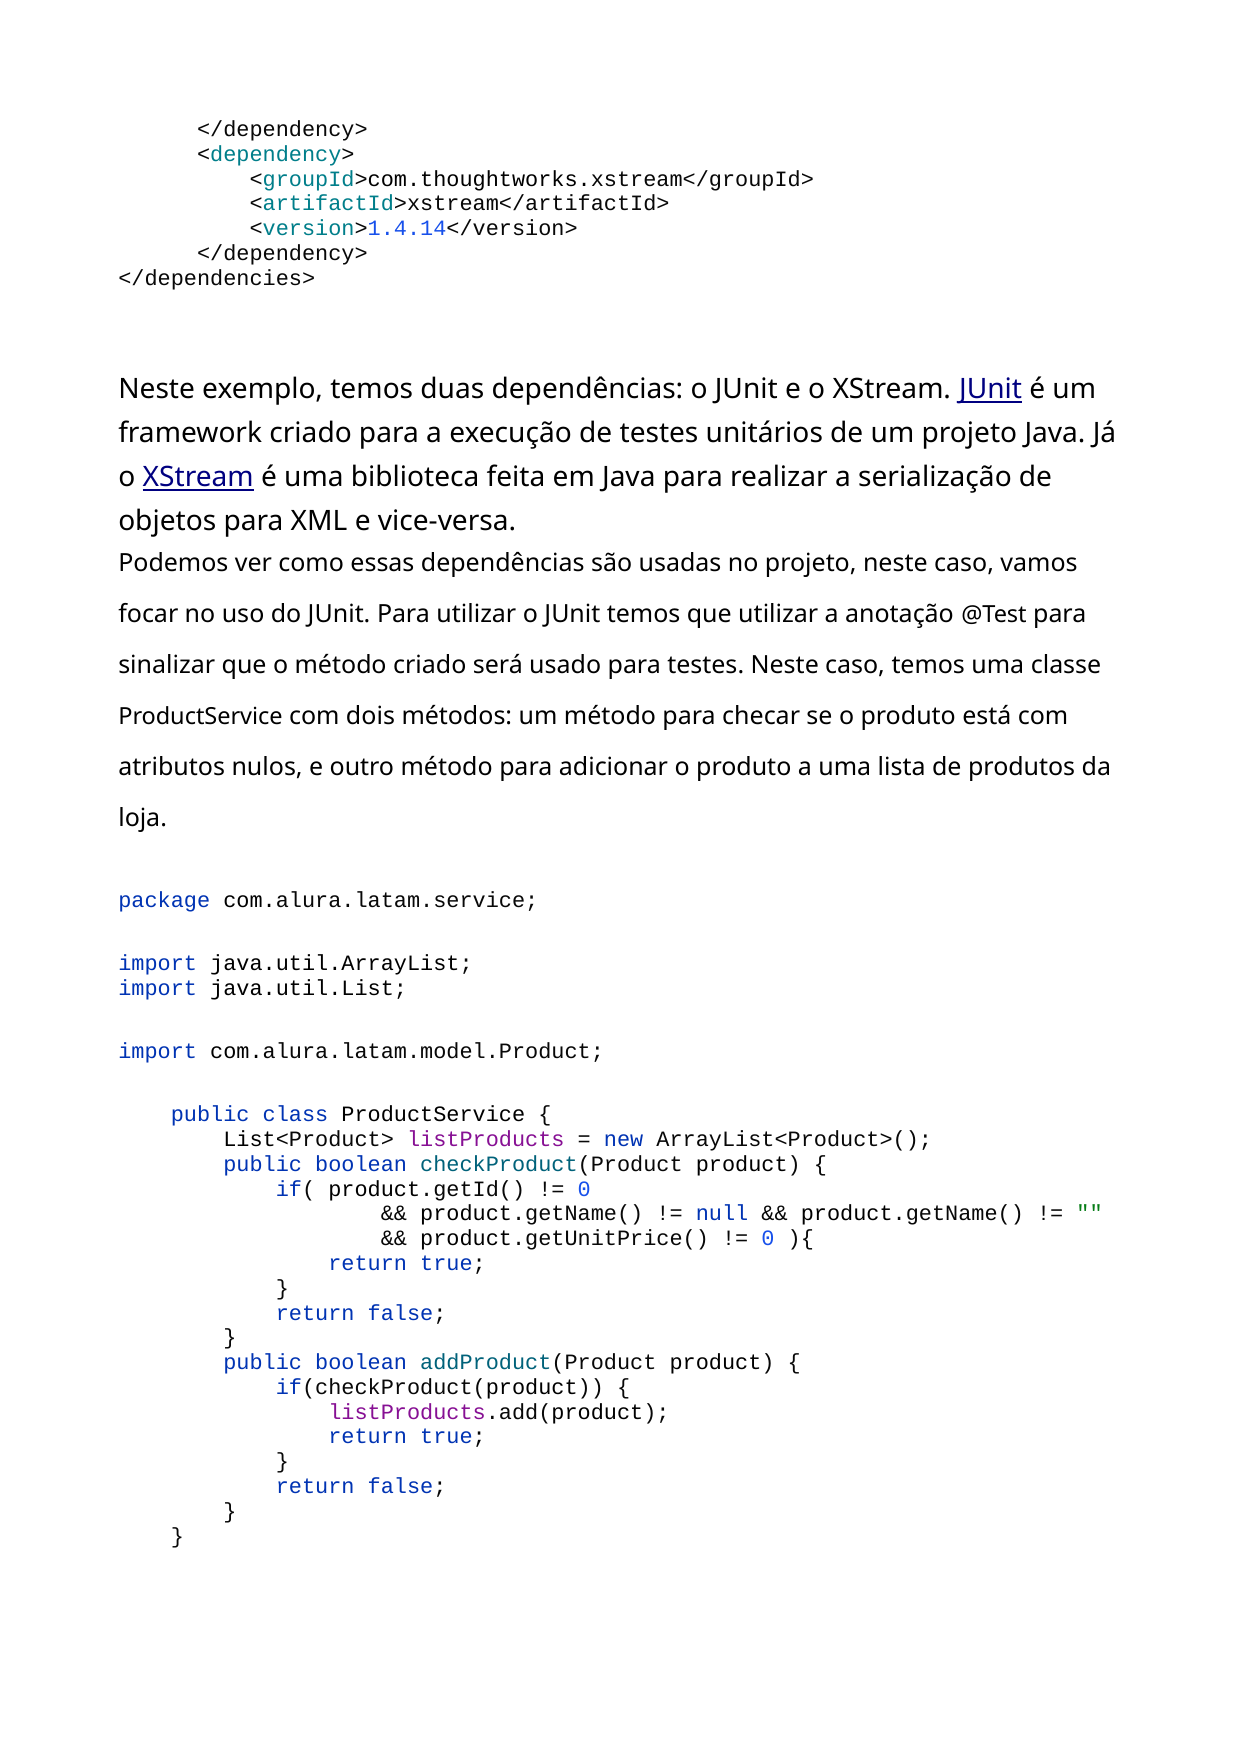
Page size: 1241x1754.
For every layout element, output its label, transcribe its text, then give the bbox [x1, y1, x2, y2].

text Neste exemplo, temos duas dependências: o JUnit e o XStream. JUnit é um framework criado para a execução de testes unitários de um projeto Java. Já o XStream é uma biblioteca feita em Java para realizar a serialização de objetos para XML e vice-versa. [118, 368, 1122, 539]
text Podemos ver como essas dependências são usadas no projeto, neste caso, vamos focar no uso do JUnit. Para utilizar o JUnit temos que utilizar a anotação @Test para sinalizar que o método criado será usado para testes. Neste caso, temos uma classe ProductService com dois métodos: um método para checar se o produto está com atributos nulos, e outro método para adicionar o produto a uma lista de produtos da loja. [118, 544, 1122, 834]
text package com.alura.latam.service; import java.util.ArrayList; import java.util.List; import com.alura.latam.model.Product; public class ProductService { List<Product> listProducts = new ArrayList<Product>(); public boolean checkProduct(Product product) { if( product.getId() != 0 && product.getName() != null && product.getName() != "" && product.getUnitPrice() != 0 ){ return true; } return false; } public boolean addProduct(Product product) { if(checkProduct(product)) { listProducts.add(product); return true; } return false; } } [118, 889, 1122, 1549]
text </dependency> <dependency> <groupId>com.thoughtworks.xstream</groupId> <artifactId>xstream</artifactId> <version>1.4.14</version> </dependency> </dependencies> [118, 118, 1122, 292]
